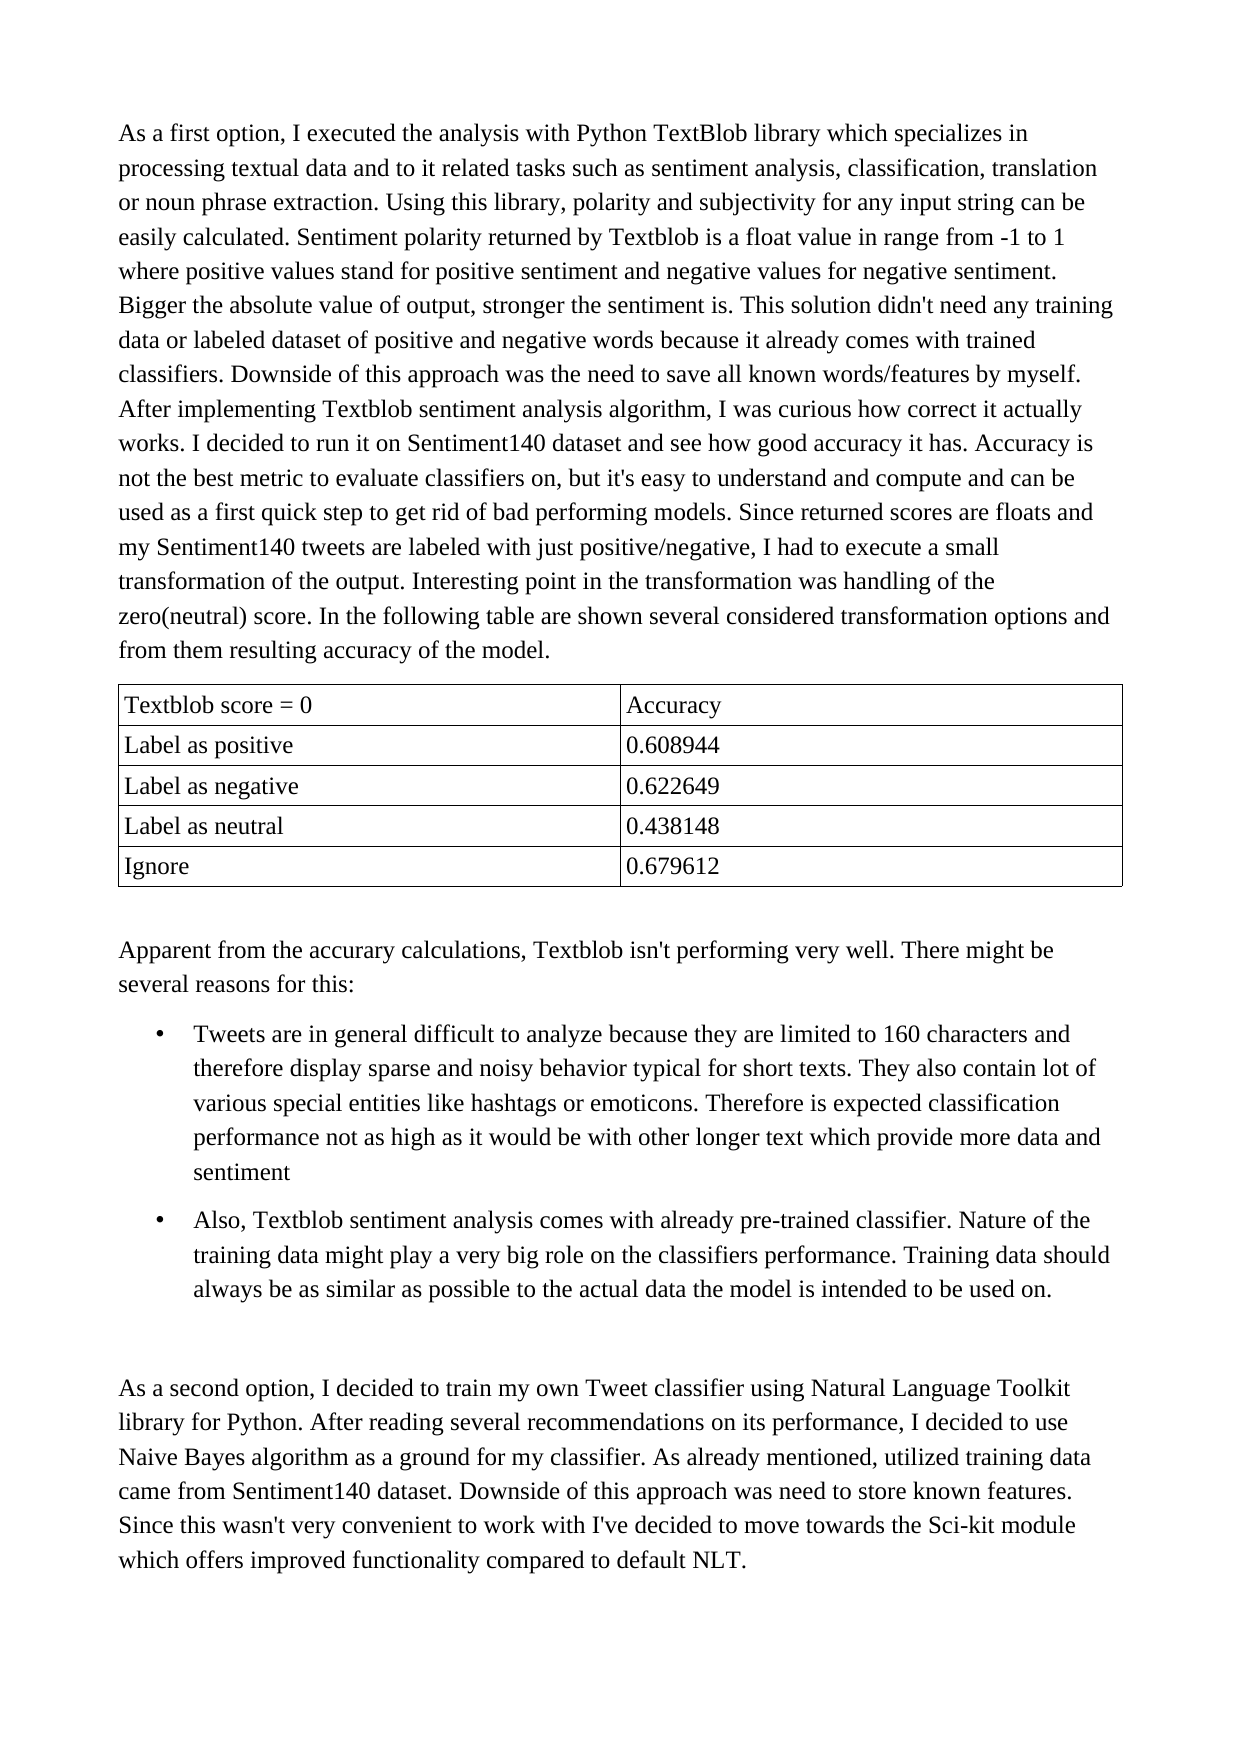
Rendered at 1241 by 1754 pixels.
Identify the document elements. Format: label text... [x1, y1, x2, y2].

text As a second option, I decided to train my own Tweet classifier using Natural Language Toolkit library for Python. After reading several recommendations on its performance, I decided to use Naive Bayes algorithm as a ground for my classifier. As already mentioned, utilized training data came from Sentiment140 dataset. Downside of this approach was need to store known features. Since this wasn't very convenient to work with I've decided to move towards the Sci-kit module which offers improved functionality compared to default NLT. [118, 1373, 1122, 1574]
table_header Accuracy [621, 685, 1122, 725]
text Apparent from the accurary calculations, Textblob isn't performing very well. There might be several reasons for this: [118, 935, 1122, 998]
table_cell Label as negative [119, 766, 620, 805]
table_cell 0.608944 [621, 726, 1122, 765]
list Also, Textblob sentiment analysis comes with already pre-trained classifier. Nature of the training data might play a very big role on the classifiers performance. Training data should always be as similar as possible to the actual data the model is intended to be used on. [156, 1206, 1122, 1303]
table_cell 0.438148 [621, 806, 1122, 846]
text As a first option, I executed the analysis with Python TextBlob library which specializes in processing textual data and to it related tasks such as sentiment analysis, classification, translation or noun phrase extraction. Using this library, polarity and subjectivity for any input string can be easily calculated. Sentiment polarity returned by Textblob is a float value in range from -1 to 1 where positive values stand for positive sentiment and negative values for negative sentiment. Bigger the absolute value of output, stronger the sentiment is. This solution didn't need any training data or labeled dataset of positive and negative words because it already comes with trained classifiers. Downside of this approach was the need to save all known words/features by myself. After implementing Textblob sentiment analysis algorithm, I was curious how correct it actually works. I decided to run it on Sentiment140 dataset and see how good accuracy it has. Accuracy is not the best metric to evaluate classifiers on, but it's easy to understand and compute and can be used as a first quick step to get rid of bad performing models. Since returned scores are floats and my Sentiment140 tweets are labeled with just positive/negative, I had to execute a small transformation of the output. Interesting point in the transformation was handling of the zero(neutral) score. In the following table are shown several considered transformation options and from them resulting accuracy of the model. [118, 118, 1122, 664]
list Tweets are in general difficult to analyze because they are limited to 160 characters and therefore display sparse and noisy behavior typical for short texts. They also contain lot of various special entities like hashtags or emoticons. Therefore is expected classification performance not as high as it would be with other longer text which provide more data and sentiment [156, 1019, 1122, 1185]
table_cell Label as neutral [119, 806, 620, 846]
table_header Textblob score = 0 [119, 685, 620, 725]
table_cell Ignore [119, 847, 620, 886]
table_cell 0.679612 [621, 847, 1122, 886]
table_cell Label as positive [119, 726, 620, 765]
table_cell 0.622649 [621, 766, 1122, 805]
